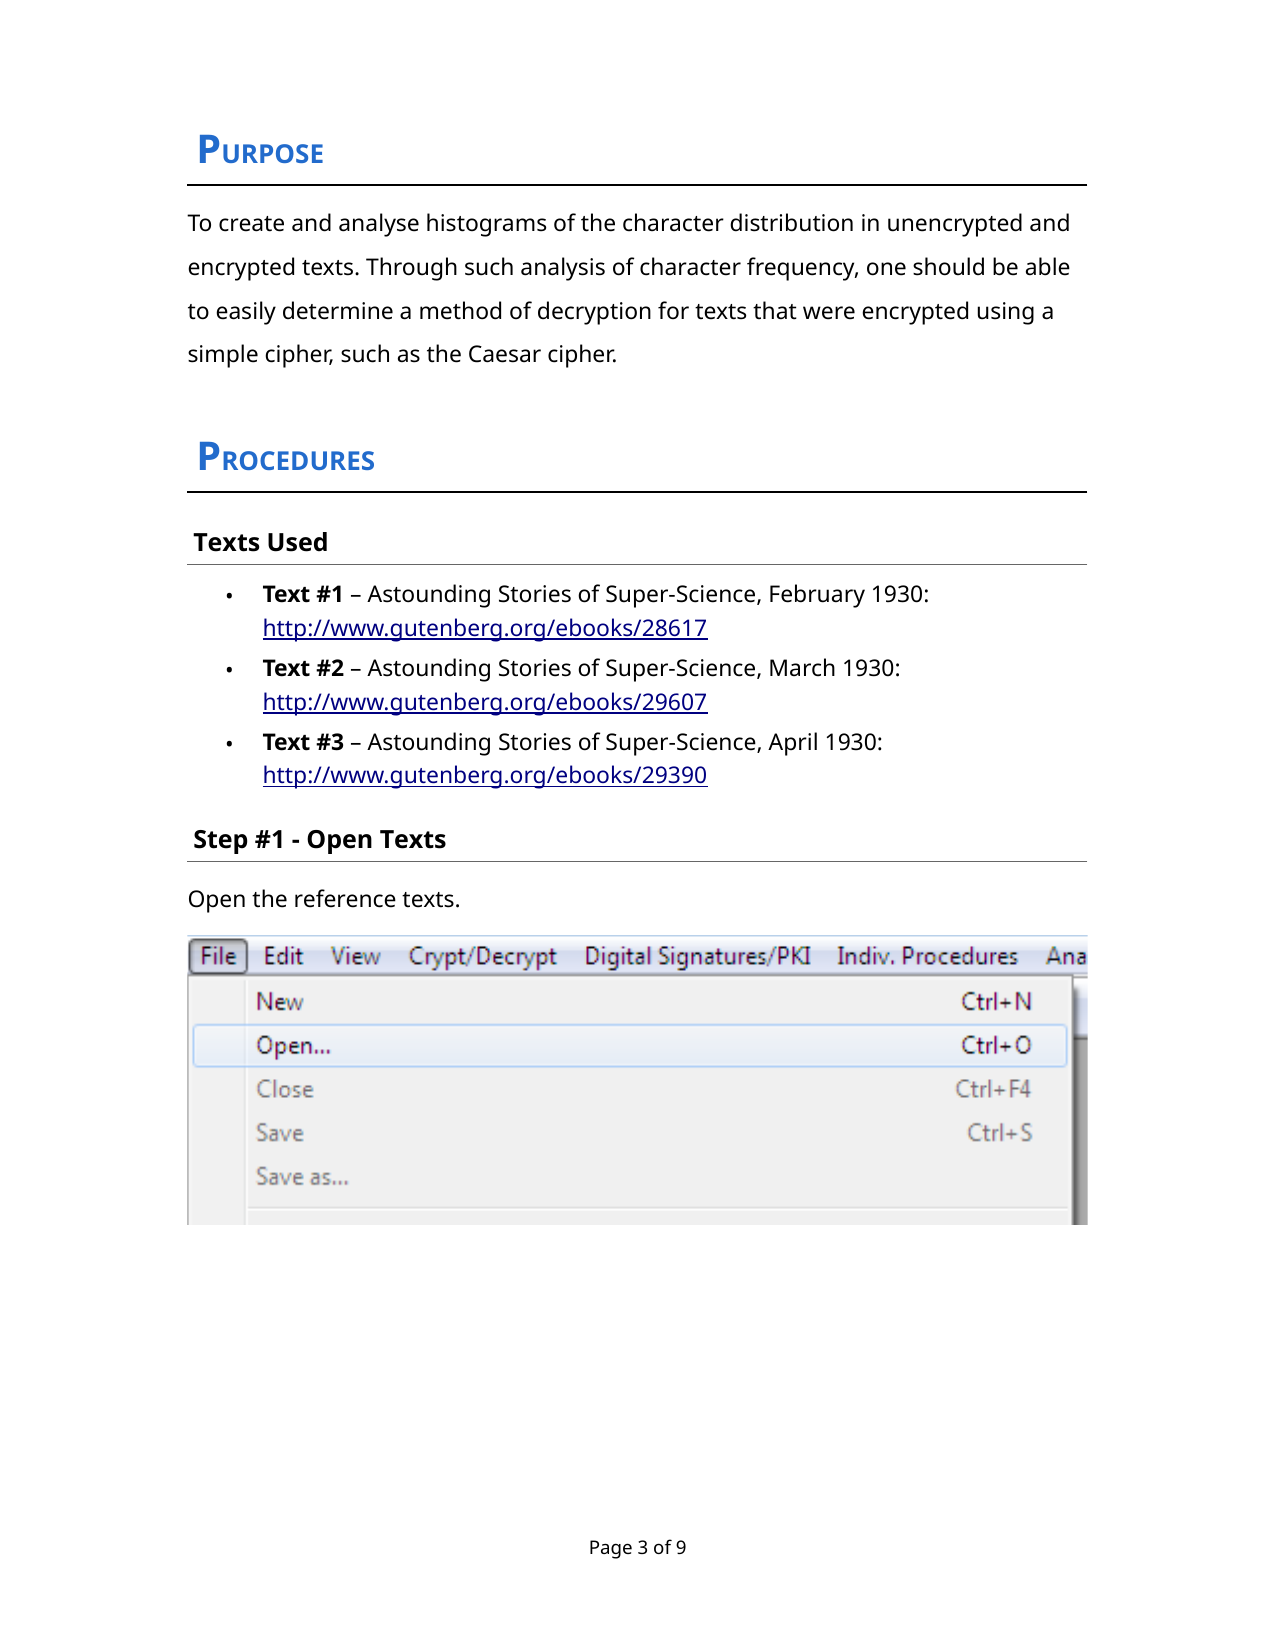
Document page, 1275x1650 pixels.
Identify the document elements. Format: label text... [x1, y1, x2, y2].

list Text #2 – Astounding Stories of Super-Science, March 1930: http://www.gutenberg.org/ebooks/29607 [225, 652, 1087, 717]
subtitle Purpose [187, 112, 1087, 184]
subtitle Texts Used [187, 518, 1087, 564]
text Open the reference texts. [187, 883, 1087, 914]
picture [187, 935, 1088, 1225]
subtitle Step #1 - Open Texts [187, 816, 1087, 861]
list Text #1 – Astounding Stories of Super-Science, February 1930: http://www.gutenberg.org/ebooks/28617 [225, 578, 1087, 643]
subtitle Procedures [187, 419, 1087, 491]
text To create and analyse histograms of the character distribution in unencrypted and encrypted texts. Through such analysis of character frequency, one should be able to easily determine a method of decryption for texts that were encrypted using a simple cipher, such as the Caesar cipher. [187, 207, 1087, 369]
list Text #3 – Astounding Stories of Super-Science, April 1930: http://www.gutenberg.org/ebooks/29390 [225, 726, 1087, 791]
